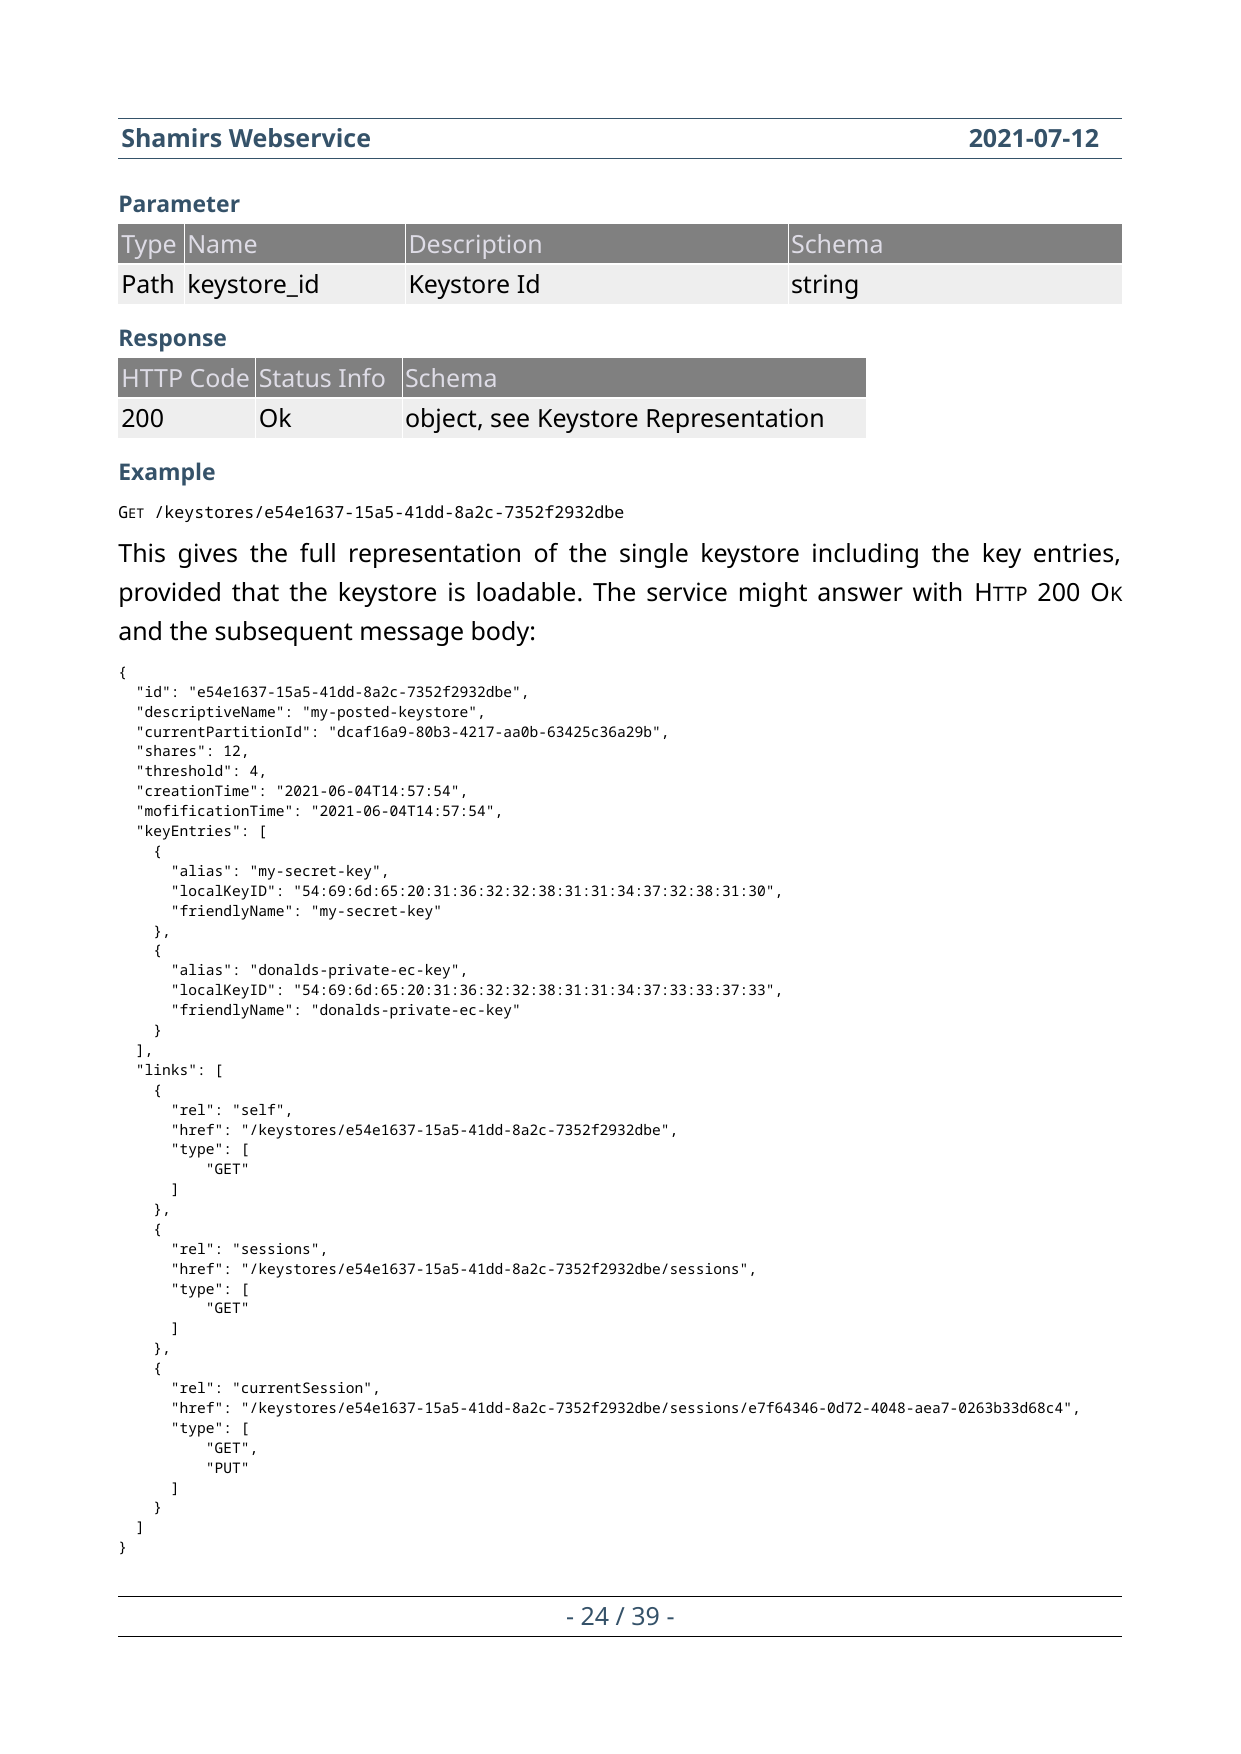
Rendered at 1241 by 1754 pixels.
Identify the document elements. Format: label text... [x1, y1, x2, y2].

table_header Schema [789, 224, 1122, 263]
text "GET", [118, 1438, 1122, 1457]
table_cell keystore_id [185, 265, 405, 304]
text ] [118, 1517, 1122, 1537]
text ] [118, 1318, 1122, 1338]
text "keyEntries": [ [118, 821, 1122, 841]
text Parameter [118, 188, 1122, 219]
text "mofificationTime": "2021-06-04T14:57:54", [118, 801, 1122, 821]
text "PUT" [118, 1457, 1122, 1477]
text { [118, 841, 1122, 861]
table_header HTTP Code [118, 358, 255, 397]
text ] [118, 1179, 1122, 1199]
text Get /keystores/e54e1637-15a5-41dd-8a2c-7352f2932dbe [118, 500, 1122, 523]
table_header Name [185, 224, 405, 263]
text ] [118, 1477, 1122, 1497]
table_cell 200 [118, 399, 255, 438]
text "alias": "donalds-private-ec-key", [118, 960, 1122, 980]
text "shares": 12, [118, 741, 1122, 761]
text "GET" [118, 1298, 1122, 1318]
text "href": "/keystores/e54e1637-15a5-41dd-8a2c-7352f2932dbe/sessions", [118, 1258, 1122, 1278]
text } [118, 1020, 1122, 1040]
table_header Description [406, 224, 788, 263]
text { [118, 662, 1122, 682]
text "id": "e54e1637-15a5-41dd-8a2c-7352f2932dbe", [118, 682, 1122, 701]
table_header Type [118, 224, 184, 263]
text This gives the full representation of the single keystore including the key entries, provided that the keystore is loadable. The service might answer with Http 200 Ok and the subsequent message body: [118, 535, 1122, 648]
text "type": [ [118, 1278, 1122, 1298]
text "threshold": 4, [118, 761, 1122, 781]
text }, [118, 1338, 1122, 1358]
text "localKeyID": "54:69:6d:65:20:31:36:32:32:38:31:31:34:37:32:38:31:30", [118, 881, 1122, 900]
text "GET" [118, 1159, 1122, 1179]
text }, [118, 1199, 1122, 1219]
text "creationTime": "2021-06-04T14:57:54", [118, 781, 1122, 801]
text "currentPartitionId": "dcaf16a9-80b3-4217-aa0b-63425c36a29b", [118, 721, 1122, 741]
text "friendlyName": "my-secret-key" [118, 900, 1122, 920]
text "type": [ [118, 1139, 1122, 1159]
table_cell object, see Keystore Representation [403, 399, 866, 438]
text "type": [ [118, 1418, 1122, 1438]
text { [118, 940, 1122, 960]
text { [118, 1358, 1122, 1378]
table_cell string [789, 265, 1122, 304]
text "descriptiveName": "my-posted-keystore", [118, 701, 1122, 721]
text { [118, 1079, 1122, 1099]
text "href": "/keystores/e54e1637-15a5-41dd-8a2c-7352f2932dbe/sessions/e7f64346-0d72-4048-aea7-0263b33d68c4", [118, 1398, 1122, 1418]
text "href": "/keystores/e54e1637-15a5-41dd-8a2c-7352f2932dbe", [118, 1119, 1122, 1139]
table_cell Ok [256, 399, 402, 438]
text }, [118, 920, 1122, 940]
table_header Schema [403, 358, 866, 397]
text { [118, 1219, 1122, 1239]
table_cell Path [118, 265, 184, 304]
text "localKeyID": "54:69:6d:65:20:31:36:32:32:38:31:31:34:37:33:33:37:33", [118, 980, 1122, 1000]
text "rel": "self", [118, 1099, 1122, 1119]
text "rel": "currentSession", [118, 1378, 1122, 1398]
text "rel": "sessions", [118, 1239, 1122, 1258]
text } [118, 1497, 1122, 1517]
table_header Status Info [256, 358, 402, 397]
text "links": [ [118, 1059, 1122, 1079]
text Example [118, 456, 1122, 487]
text ], [118, 1040, 1122, 1059]
text } [118, 1537, 1122, 1557]
text "friendlyName": "donalds-private-ec-key" [118, 1000, 1122, 1020]
text Response [118, 322, 1122, 353]
text "alias": "my-secret-key", [118, 861, 1122, 881]
table_cell Keystore Id [406, 265, 788, 304]
